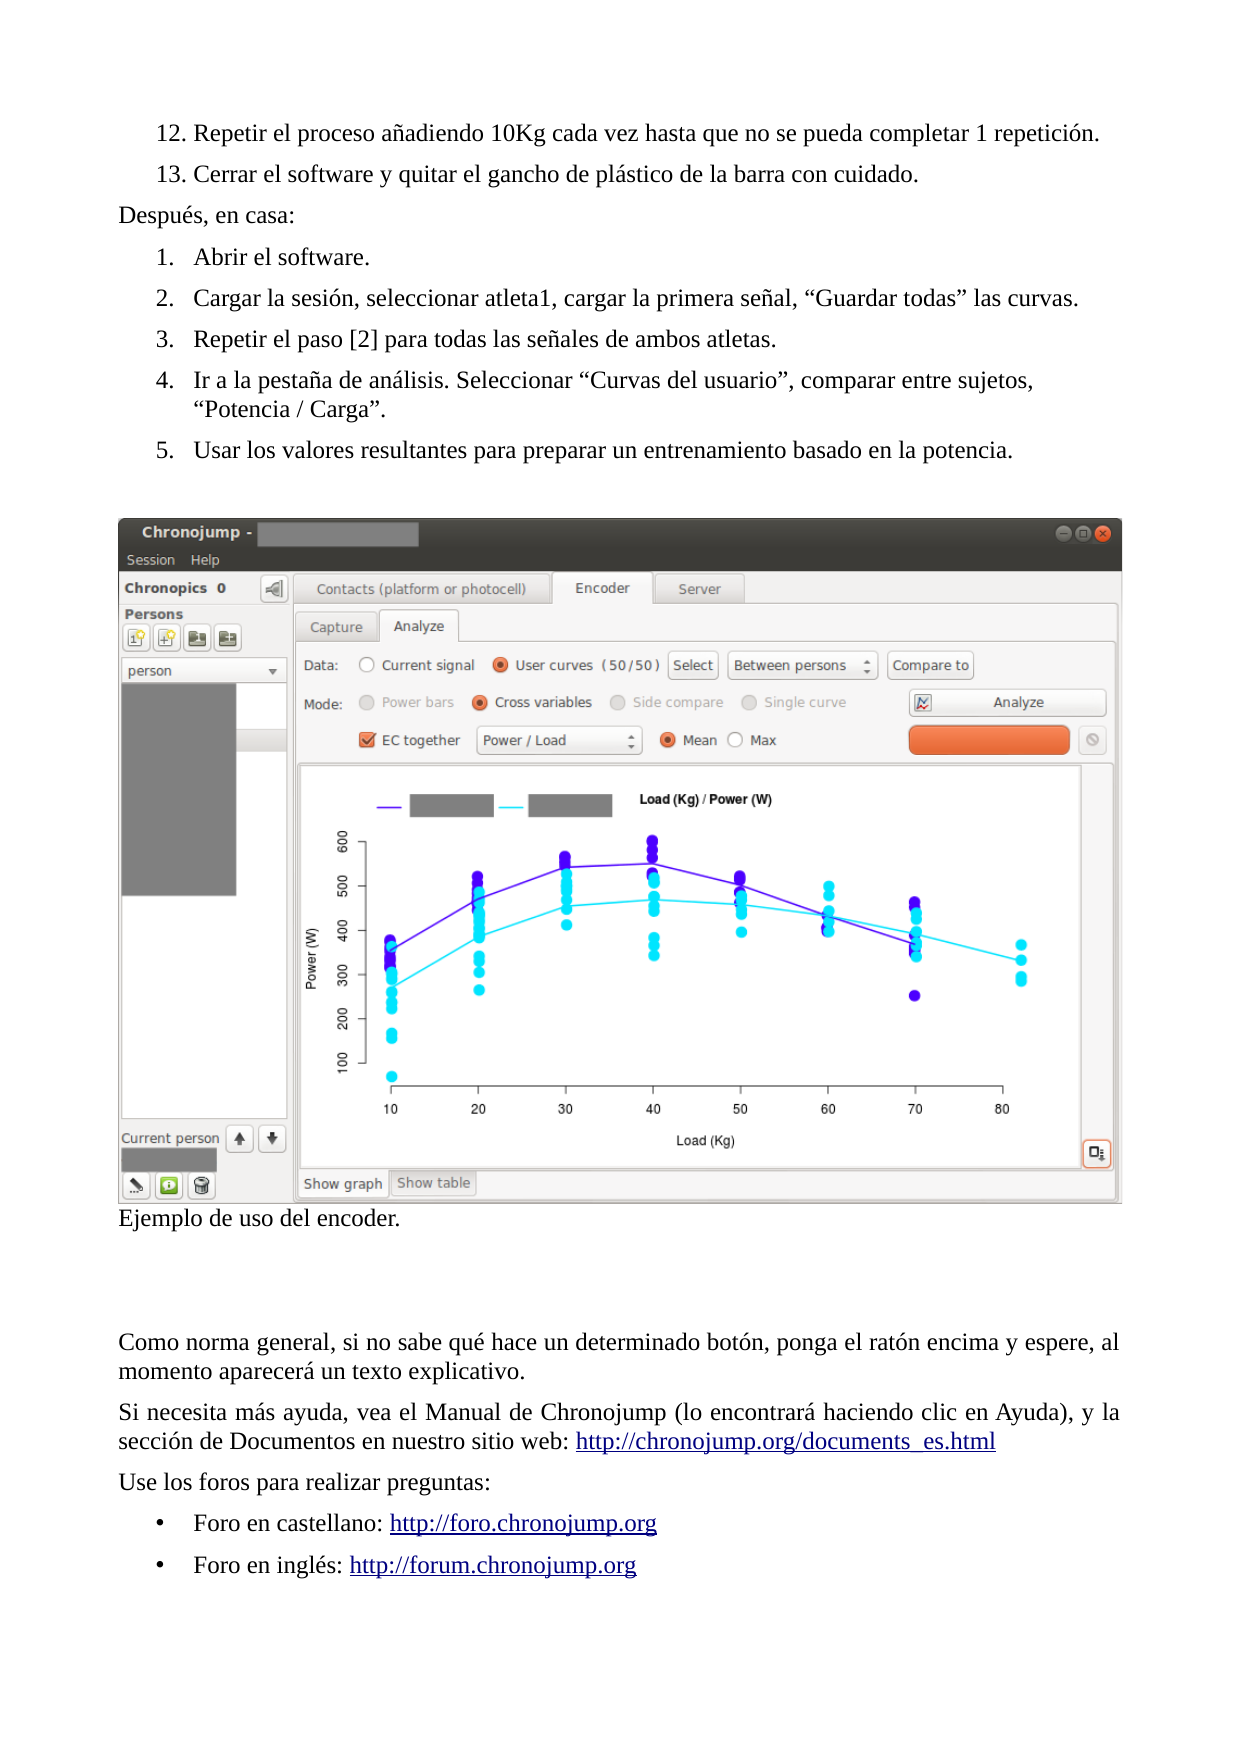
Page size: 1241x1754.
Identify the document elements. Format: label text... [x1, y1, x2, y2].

text Use los foros para realizar preguntas: [118, 1467, 1122, 1496]
text Después, en casa: [118, 201, 1122, 229]
list Repetir el paso [2] para todas las señales de ambos atletas. [156, 324, 1122, 353]
list Usar los valores resultantes para preparar un entrenamiento basado en la potencia. [156, 436, 1122, 464]
picture [118, 518, 1123, 1204]
list Foro en inglés: http://forum.chronojump.org [156, 1550, 1122, 1578]
text Como norma general, si no sabe qué hace un determinado botón, ponga el ratón encima y espere, al momento aparecerá un texto explicativo. [118, 1327, 1122, 1385]
list Abrir el software. [156, 242, 1122, 271]
list Cargar la sesión, seleccionar atleta1, cargar la primera señal, “Guardar todas” las curvas. [156, 283, 1122, 312]
list Foro en castellano: http://foro.chronojump.org [156, 1508, 1122, 1537]
text Si necesita más ayuda, vea el Manual de Chronojump (lo encontrará haciendo clic en Ayuda), y la sección de Documentos en nuestro sitio web: http://chronojump.org/documents_es.html [118, 1397, 1122, 1455]
list Ir a la pestaña de análisis. Seleccionar “Curvas del usuario”, comparar entre sujetos, “Potencia / Carga”. [156, 366, 1122, 423]
text Ejemplo de uso del encoder. [118, 1204, 1122, 1232]
list Cerrar el software y quitar el gancho de plástico de la barra con cuidado. [156, 159, 1122, 188]
list Repetir el proceso añadiendo 10Kg cada vez hasta que no se pueda completar 1 repetición. [156, 118, 1122, 147]
